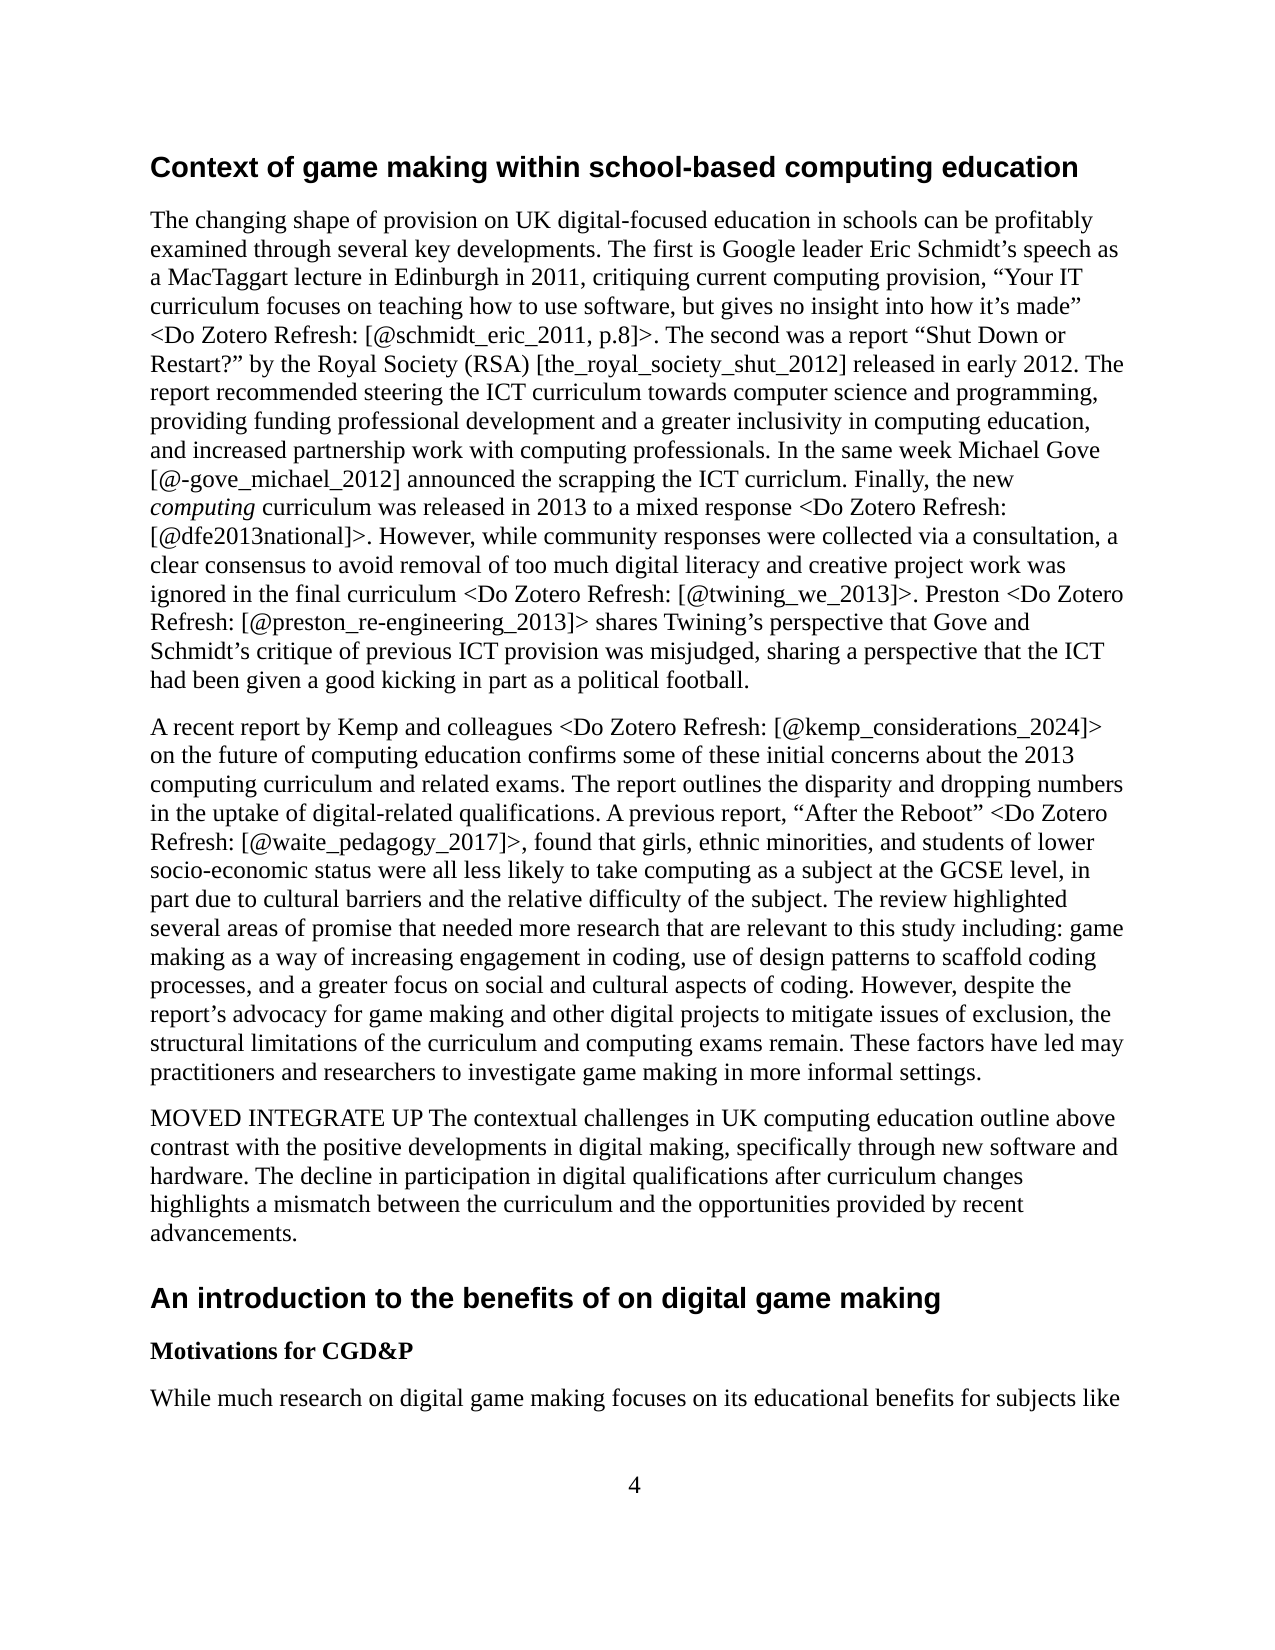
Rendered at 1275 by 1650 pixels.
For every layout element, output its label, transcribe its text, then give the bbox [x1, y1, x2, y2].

subtitle Context of game making within school-based computing education [150, 150, 1125, 183]
text MOVED INTEGRATE UP The contextual challenges in UK computing education outline above contrast with the positive developments in digital making, specifically through new software and hardware. The decline in participation in digital qualifications after curriculum changes highlights a mismatch between the curriculum and the opportunities provided by recent advancements. [150, 1103, 1125, 1247]
text While much research on digital game making focuses on its educational benefits for subjects like [150, 1383, 1125, 1411]
subtitle An introduction to the benefits of on digital game making [150, 1281, 1125, 1314]
text A recent report by Kemp and colleagues <Do Zotero Refresh: [@kemp_considerations_2024]> on the future of computing education confirms some of these initial concerns about the 2013 computing curriculum and related exams. The report outlines the disparity and dropping numbers in the uptake of digital-related qualifications. A previous report, “After the Reboot” <Do Zotero Refresh: [@waite_pedagogy_2017]>, found that girls, ethnic minorities, and students of lower socio-economic status were all less likely to take computing as a subject at the GCSE level, in part due to cultural barriers and the relative difficulty of the subject. The review highlighted several areas of promise that needed more research that are relevant to this study including: game making as a way of increasing engagement in coding, use of design patterns to scaffold coding processes, and a greater focus on social and cultural aspects of coding. However, despite the report’s advocacy for game making and other digital projects to mitigate issues of exclusion, the structural limitations of the curriculum and computing exams remain. These factors have led may practitioners and researchers to investigate game making in more informal settings. [150, 712, 1125, 1085]
text The changing shape of provision on UK digital-focused education in schools can be profitably examined through several key developments. The first is Google leader Eric Schmidt’s speech as a MacTaggart lecture in Edinburgh in 2011, critiquing current computing provision, “Your IT curriculum focuses on teaching how to use software, but gives no insight into how it’s made” <Do Zotero Refresh: [@schmidt_eric_2011, p.8]>. The second was a report “Shut Down or Restart?” by the Royal Society (RSA) [the_royal_society_shut_2012] released in early 2012. The report recommended steering the ICT curriculum towards computer science and programming, providing funding professional development and a greater inclusivity in computing education, and increased partnership work with computing professionals. In the same week Michael Gove [@-gove_michael_2012] announced the scrapping the ICT curriclum. Finally, the new computing curriculum was released in 2013 to a mixed response <Do Zotero Refresh: [@dfe2013national]>. However, while community responses were collected via a consultation, a clear consensus to avoid removal of too much digital literacy and creative project work was ignored in the final curriculum <Do Zotero Refresh: [@twining_we_2013]>. Preston <Do Zotero Refresh: [@preston_re-engineering_2013]> shares Twining’s perspective that Gove and Schmidt’s critique of previous ICT provision was misjudged, sharing a perspective that the ICT had been given a good kicking in part as a political football. [150, 205, 1125, 694]
text Motivations for CGD&P [150, 1336, 1125, 1365]
